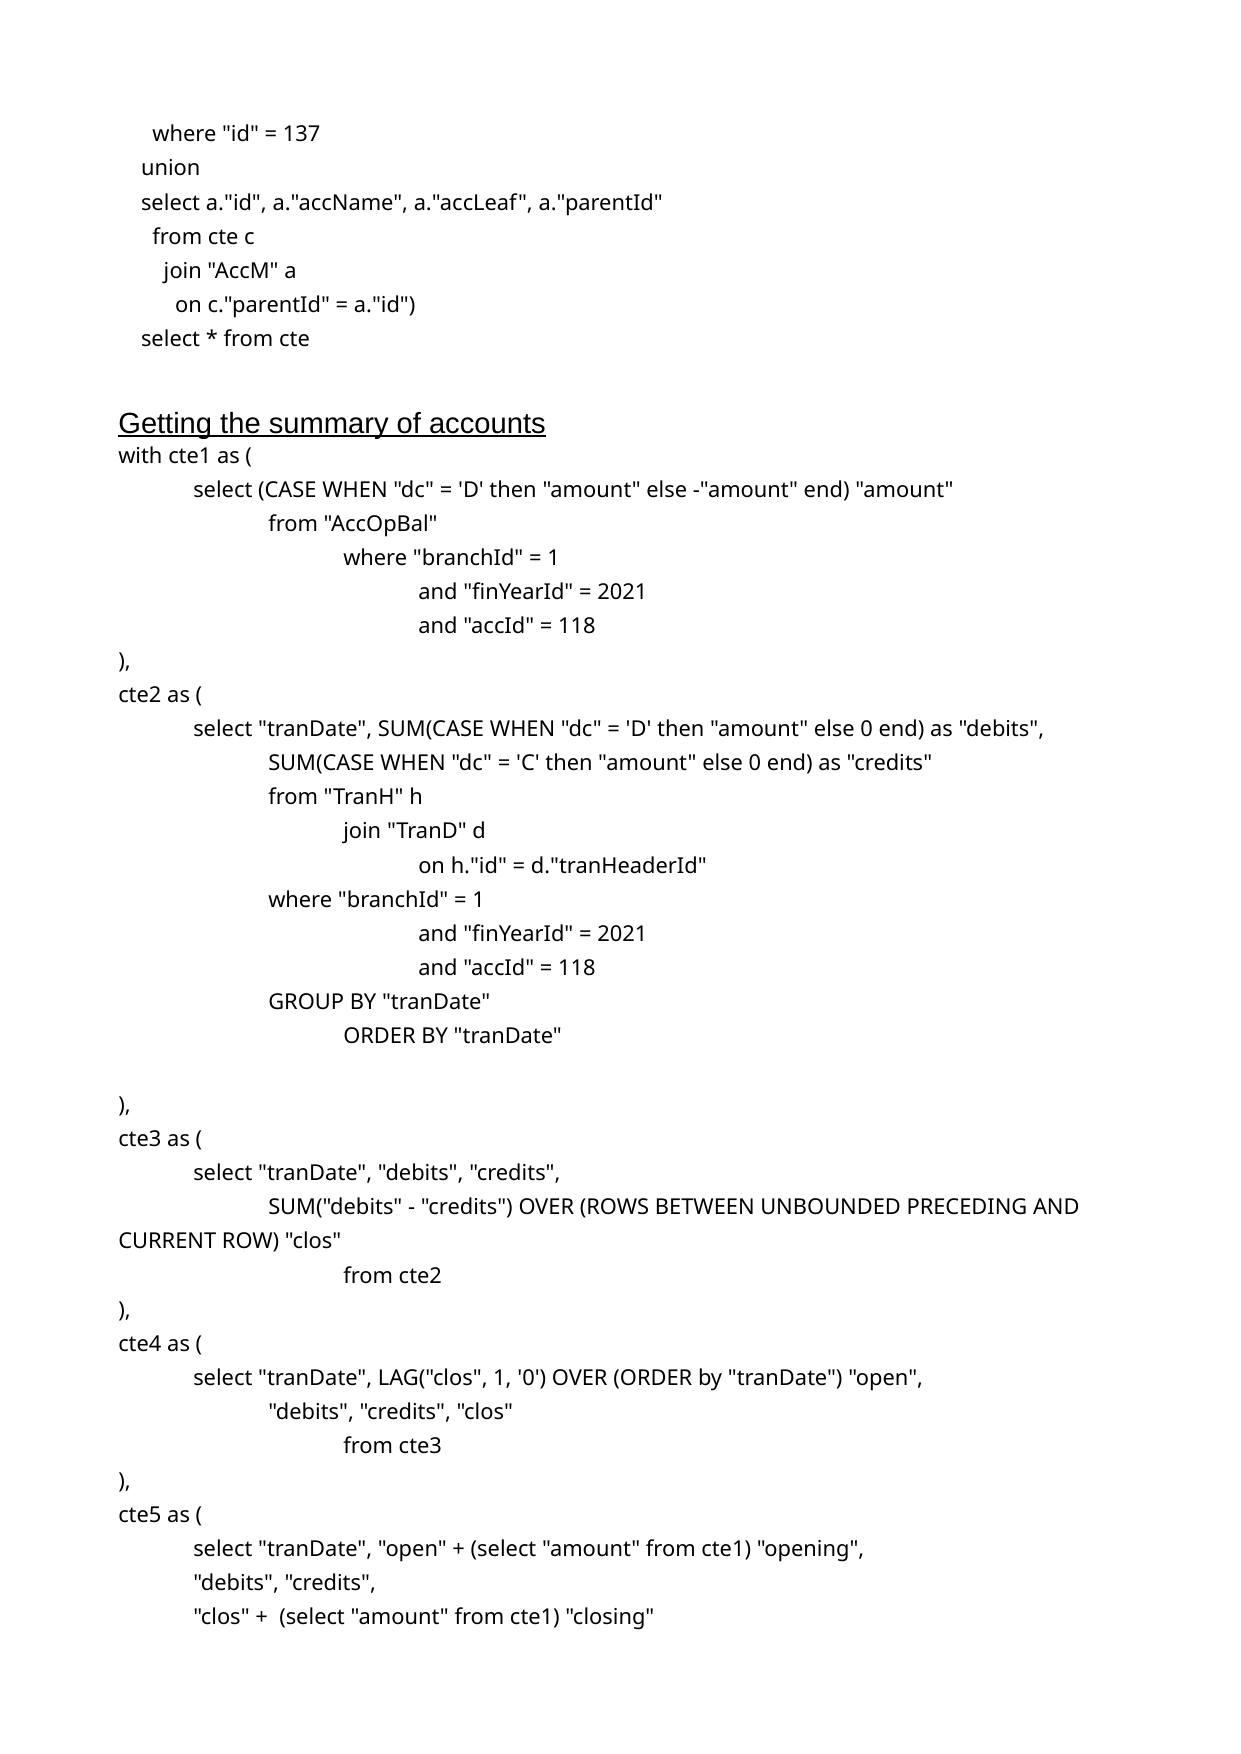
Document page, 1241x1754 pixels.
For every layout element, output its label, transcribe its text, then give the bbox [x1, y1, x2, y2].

text "debits", "credits", "clos" [118, 1396, 1122, 1426]
text join "AccM" a [118, 255, 1122, 284]
text ), [118, 1464, 1122, 1494]
text and "finYearId" = 2021 [118, 576, 1122, 606]
text where "branchId" = 1 [118, 542, 1122, 572]
text cte2 as ( [118, 679, 1122, 708]
text from cte c [118, 221, 1122, 250]
text select "tranDate", LAG("clos", 1, '0') OVER (ORDER by "tranDate") "open", [118, 1362, 1122, 1392]
text "clos" + (select "amount" from cte1) "closing" [118, 1601, 1122, 1631]
text from cte2 [118, 1259, 1122, 1289]
text from cte3 [118, 1430, 1122, 1460]
text on c."parentId" = a."id") [118, 289, 1122, 319]
text where "branchId" = 1 [118, 884, 1122, 913]
text ), [118, 1089, 1122, 1118]
text with cte1 as ( [118, 439, 1122, 469]
text ), [118, 644, 1122, 674]
text union [118, 152, 1122, 182]
text where "id" = 137 [118, 118, 1122, 148]
text and "accId" = 118 [118, 610, 1122, 640]
text SUM("debits" - "credits") OVER (ROWS BETWEEN UNBOUNDED PRECEDING AND CURRENT ROW) "clos" [118, 1191, 1122, 1255]
text and "accId" = 118 [118, 952, 1122, 982]
text cte5 as ( [118, 1499, 1122, 1528]
text SUM(CASE WHEN "dc" = 'C' then "amount" else 0 end) as "credits" [118, 747, 1122, 777]
text join "TranD" d [118, 815, 1122, 845]
text on h."id" = d."tranHeaderId" [118, 849, 1122, 879]
text from "TranH" h [118, 781, 1122, 811]
text ORDER BY "tranDate" [118, 1020, 1122, 1050]
text select "tranDate", SUM(CASE WHEN "dc" = 'D' then "amount" else 0 end) as "debits", [118, 713, 1122, 743]
text select a."id", a."accName", a."accLeaf", a."parentId" [118, 186, 1122, 216]
text select * from cte [118, 323, 1122, 353]
text GROUP BY "tranDate" [118, 986, 1122, 1016]
subtitle Getting the summary of accounts [118, 406, 1122, 439]
text from "AccOpBal" [118, 508, 1122, 538]
text select "tranDate", "debits", "credits", [118, 1157, 1122, 1187]
text and "finYearId" = 2021 [118, 918, 1122, 948]
text "debits", "credits", [118, 1567, 1122, 1597]
text select (CASE WHEN "dc" = 'D' then "amount" else -"amount" end) "amount" [118, 474, 1122, 503]
text select "tranDate", "open" + (select "amount" from cte1) "opening", [118, 1533, 1122, 1563]
text ), [118, 1294, 1122, 1323]
text cte4 as ( [118, 1328, 1122, 1358]
text cte3 as ( [118, 1123, 1122, 1153]
